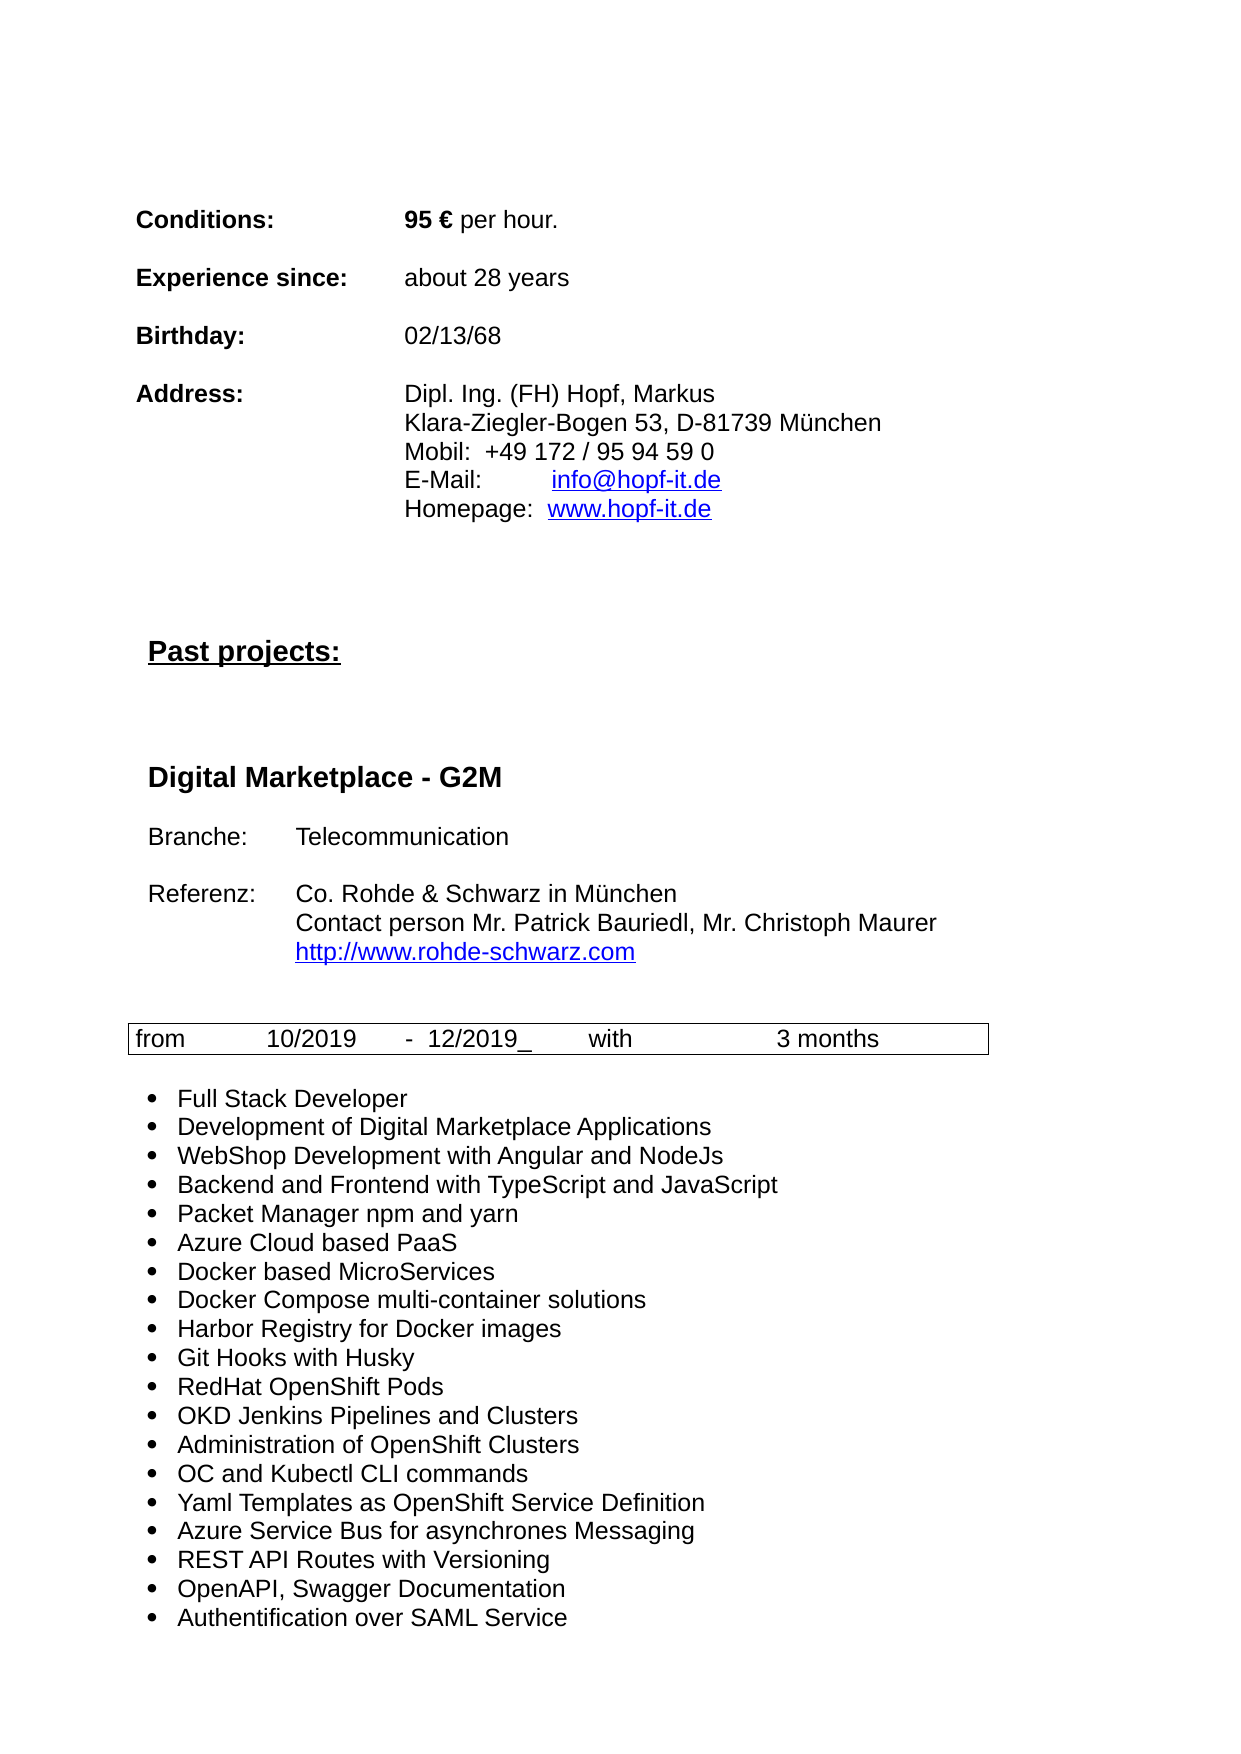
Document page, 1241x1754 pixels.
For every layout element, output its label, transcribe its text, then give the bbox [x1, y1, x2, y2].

list Docker based MicroServices [148, 1257, 1104, 1286]
list Packet Manager npm and yarn [148, 1199, 1104, 1228]
table_cell [136, 148, 404, 205]
table_cell about 28 years [404, 263, 1209, 321]
table_cell [404, 148, 1209, 205]
table_cell 95 € per hour. [404, 205, 1209, 263]
table_header 10/2019 [259, 1024, 398, 1054]
list Development of Digital Marketplace Applications [148, 1112, 1104, 1141]
list RedHat OpenShift Pods [148, 1372, 1104, 1401]
list WebShop Development with Angular and NodeJs [148, 1141, 1104, 1170]
list Administration of OpenShift Clusters [148, 1430, 1104, 1459]
table_header - [398, 1024, 420, 1054]
list Git Hooks with Husky [148, 1343, 1104, 1372]
table_header from [129, 1024, 259, 1054]
list Backend and Frontend with TypeScript and JavaScript [148, 1170, 1104, 1199]
list Harbor Registry for Docker images [148, 1314, 1104, 1343]
table_header with [581, 1024, 762, 1054]
list Authentification over SAML Service [148, 1603, 1104, 1632]
table_cell Birthday: [136, 321, 404, 379]
table_cell Experience since: [136, 263, 404, 321]
list Docker Compose multi-container solutions [148, 1286, 1104, 1314]
list Full Stack Developer [148, 1083, 1104, 1112]
list OC and Kubectl CLI commands [148, 1459, 1104, 1487]
table_cell 13.02.68 [404, 321, 1209, 379]
subtitle Past projects: [148, 634, 1104, 668]
list OKD Jenkins Pipelines and Clusters [148, 1401, 1104, 1430]
table_header 3 months [762, 1024, 988, 1054]
text Referenz: Co. Rohde & Schwarz in München [148, 879, 1104, 908]
text Contact person Mr. Patrick Bauriedl, Mr. Christoph Maurer [148, 908, 1104, 937]
table_cell Dipl. Ing. (FH) Hopf, Markus Klara-Ziegler-Bogen 53, D-81739 München Mobil: +49 172 / 95 94 59 0 E-Mail: info@hopf-it.de Homepage: www.hopf-it.de [404, 379, 1209, 552]
table_header 12/2019_ [420, 1024, 581, 1054]
subtitle Digital Marketplace - G2M [148, 760, 1104, 793]
table_cell Address: [136, 379, 404, 552]
list Azure Service Bus for asynchrones Messaging [148, 1516, 1104, 1545]
list REST API Routes with Versioning [148, 1545, 1104, 1574]
list OpenAPI, Swagger Documentation [148, 1574, 1104, 1603]
text Branche: Telecommunication [148, 822, 1104, 851]
list Azure Cloud based PaaS [148, 1228, 1104, 1257]
text http://www.rohde-schwarz.com [221, 937, 1104, 966]
list Yaml Templates as OpenShift Service Definition [148, 1487, 1104, 1516]
table_cell Conditions: [136, 205, 404, 263]
